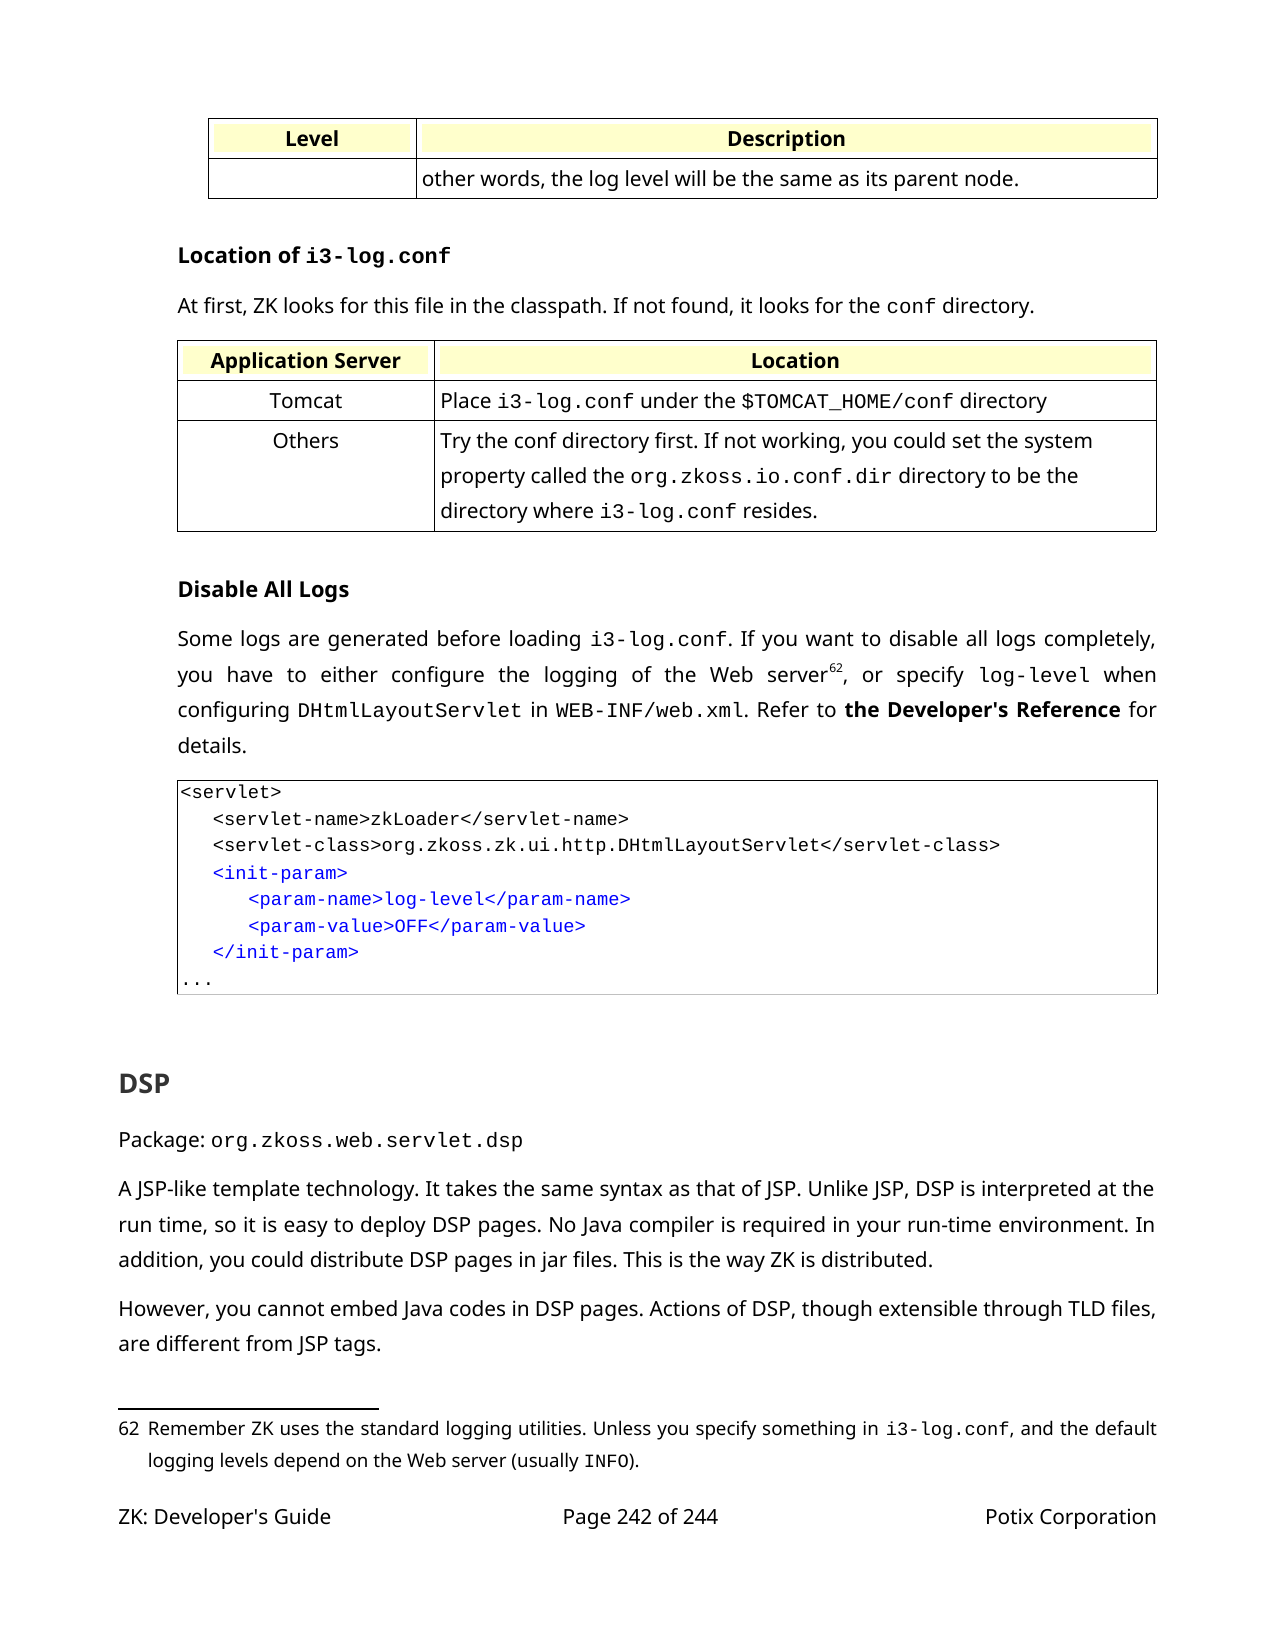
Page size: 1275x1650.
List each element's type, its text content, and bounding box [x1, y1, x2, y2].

text However, you cannot embed Java codes in DSP pages. Actions of DSP, though extensible through TLD files, are different from JSP tags. [118, 1294, 1157, 1357]
text At first, ZK looks for this file in the classpath. If not found, it looks for the conf directory. [177, 291, 1157, 319]
text <servlet-name>zkLoader</servlet-name> <servlet-class>org.zkoss.zk.ui.http.DHtmlLayoutServlet</servlet-class> [178, 807, 1157, 858]
text Remember ZK uses the standard logging utilities. Unless you specify something in i3-log.conf, and the default logging levels depend on the Web server (usually INFO). [118, 1415, 1157, 1473]
text A JSP-like template technology. It takes the same syntax as that of JSP. Unlike JSP, DSP is interpreted at the run time, so it is easy to deploy DSP pages. No Java compiler is required in your run-time environment. In addition, you could distribute DSP pages in jar files. This is the way ZK is distributed. [118, 1174, 1157, 1273]
text <init-param> <param-name>log-level</param-name> <param-value>OFF</param-value> </init-param> ... [178, 861, 1157, 994]
table_header Description [417, 119, 1157, 158]
table_cell Try the conf directory first. If not working, you could set the system property called the org.zkoss.io.conf.dir directory to be the directory where i3-log.conf resides. [435, 421, 1156, 531]
table_cell other words, the log level will be the same as its parent node. [417, 159, 1157, 198]
subtitle Disable All Logs [177, 573, 1157, 603]
table_header Application Server [178, 341, 434, 380]
text <servlet> [178, 781, 1157, 804]
table_header Location [435, 341, 1156, 380]
table_cell [209, 159, 416, 198]
subtitle DSP [118, 1065, 1157, 1102]
text Package: org.zkoss.web.servlet.dsp [118, 1125, 1157, 1154]
subtitle Location of i3-log.conf [177, 240, 1157, 270]
text Some logs are generated before loading i3-log.conf. If you want to disable all logs completely, you have to either configure the logging of the Web server, or specify log-level when configuring DHtmlLayoutServlet in WEB-INF/web.xml. Refer to the Developer's Reference for details. [177, 624, 1157, 759]
table_cell Place i3-log.conf under the $TOMCAT_HOME/conf directory [435, 381, 1156, 420]
table_header Level [209, 119, 416, 158]
table_cell Others [178, 421, 434, 531]
table_cell Tomcat [178, 381, 434, 420]
